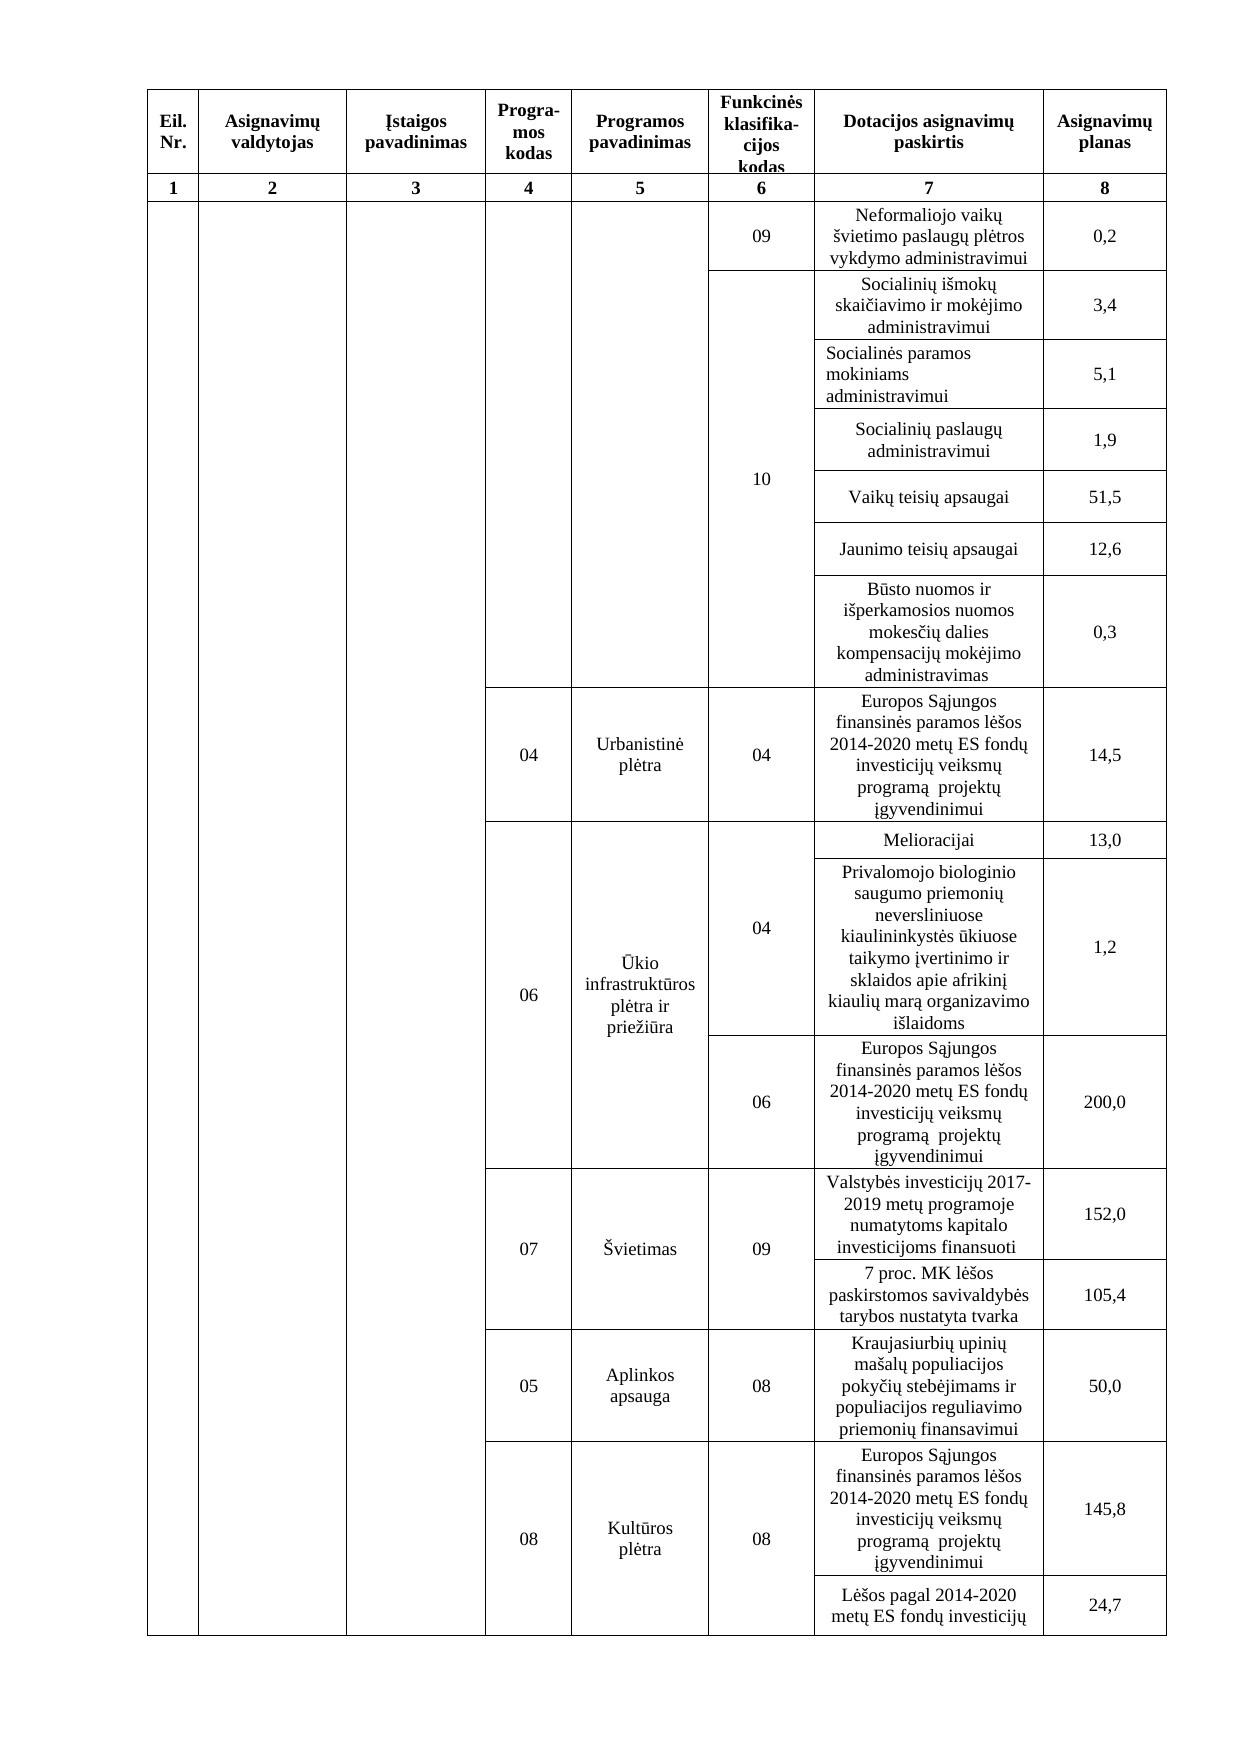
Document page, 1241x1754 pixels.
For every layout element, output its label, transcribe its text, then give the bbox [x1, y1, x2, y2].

table_cell 06 [486, 822, 571, 1168]
table_cell 0,3 [1044, 576, 1166, 687]
table_cell [486, 202, 571, 687]
table_cell 5,1 [1044, 340, 1166, 408]
table_cell 09 [709, 202, 814, 270]
table_cell 7 [815, 174, 1043, 201]
table_cell 08 [709, 1442, 814, 1635]
table_cell 12,6 [1044, 523, 1166, 575]
table_cell 08 [709, 1330, 814, 1441]
table_header Dotacijos asignavimų paskirtis [815, 90, 1043, 173]
table_cell 1 [148, 174, 198, 201]
table_cell Socialinių paslaugų administravimui [815, 409, 1043, 470]
table_cell 152,0 [1044, 1169, 1166, 1259]
table_cell 51,5 [1044, 471, 1166, 522]
table_cell Melioracijai [815, 822, 1043, 858]
table_cell 8 [1044, 174, 1166, 201]
table_cell 2 [199, 174, 346, 201]
table_cell Europos Sąjungos finansinės paramos lėšos 2014-2020 metų ES fondų investicijų veiksmų programą projektų įgyvendinimui [815, 1036, 1043, 1168]
table_cell [347, 202, 485, 1635]
table_cell Lėšos pagal 2014-2020 metų ES fondų investicijų [815, 1576, 1043, 1635]
table_cell Valstybės investicijų 2017-2019 metų programoje numatytoms kapitalo investicijoms finansuoti [815, 1169, 1043, 1259]
table_header Eil. Nr. [148, 90, 198, 173]
table_cell Europos Sąjungos finansinės paramos lėšos 2014-2020 metų ES fondų investicijų veiksmų programą projektų įgyvendinimui [815, 688, 1043, 821]
table_cell 07 [486, 1169, 571, 1329]
table_cell Vaikų teisių apsaugai [815, 471, 1043, 522]
table_header Įstaigos pavadinimas [347, 90, 485, 173]
table_cell 08 [486, 1442, 571, 1635]
table_header Programos pavadinimas [572, 90, 708, 173]
table_cell 105,4 [1044, 1260, 1166, 1329]
table_cell 1,2 [1044, 859, 1166, 1035]
table_header Funkcinės klasifika-cijos kodas [709, 90, 814, 173]
table_cell 3 [347, 174, 485, 201]
table_cell 04 [486, 688, 571, 821]
table_header Asignavimų valdytojas [199, 90, 346, 173]
table_cell 200,0 [1044, 1036, 1166, 1168]
table_cell [199, 202, 346, 1635]
table_cell 09 [709, 1169, 814, 1329]
table_cell Socialinės paramos mokiniams administravimui [815, 340, 1043, 408]
table_cell 13,0 [1044, 822, 1166, 858]
table_cell Europos Sąjungos finansinės paramos lėšos 2014-2020 metų ES fondų investicijų veiksmų programą projektų įgyvendinimui [815, 1442, 1043, 1574]
table_cell [572, 202, 708, 687]
table_cell 4 [486, 174, 571, 201]
table_cell Kultūros plėtra [572, 1442, 708, 1635]
table_cell Privalomojo biologinio saugumo priemonių neversliniuose kiaulininkystės ūkiuose taikymo įvertinimo ir sklaidos apie afrikinį kiaulių marą organizavimo išlaidoms [815, 859, 1043, 1035]
table_cell Kraujasiurbių upinių mašalų populiacijos pokyčių stebėjimams ir populiacijos reguliavimo priemonių finansavimui [815, 1330, 1043, 1441]
table_cell 24,7 [1044, 1576, 1166, 1635]
table_cell 1,9 [1044, 409, 1166, 470]
table_cell 7 proc. MK lėšos paskirstomos savivaldybės tarybos nustatyta tvarka [815, 1260, 1043, 1329]
table_cell 3,4 [1044, 271, 1166, 339]
table_cell 14,5 [1044, 688, 1166, 821]
table_cell 06 [709, 1036, 814, 1168]
table_cell 10 [709, 271, 814, 687]
table_cell Jaunimo teisių apsaugai [815, 523, 1043, 575]
table_cell Švietimas [572, 1169, 708, 1329]
table_cell Ūkio infrastruktūros plėtra ir priežiūra [572, 822, 708, 1168]
table_cell 50,0 [1044, 1330, 1166, 1441]
table_cell 04 [709, 822, 814, 1035]
table_cell 05 [486, 1330, 571, 1441]
table_cell Neformaliojo vaikų švietimo paslaugų plėtros vykdymo administravimui [815, 202, 1043, 270]
table_header Asignavimų planas [1044, 90, 1166, 173]
table_cell Būsto nuomos ir išperkamosios nuomos mokesčių dalies kompensacijų mokėjimo administravimas [815, 576, 1043, 687]
table_cell 6 [709, 174, 814, 201]
table_cell Socialinių išmokų skaičiavimo ir mokėjimo administravimui [815, 271, 1043, 339]
table_cell Urbanistinė plėtra [572, 688, 708, 821]
table_cell 145,8 [1044, 1442, 1166, 1574]
table_cell 0,2 [1044, 202, 1166, 270]
table_cell Aplinkos apsauga [572, 1330, 708, 1441]
table_cell 5 [572, 174, 708, 201]
table_cell [148, 202, 198, 1635]
table_cell 04 [709, 688, 814, 821]
table_header Progra-mos kodas [486, 90, 571, 173]
